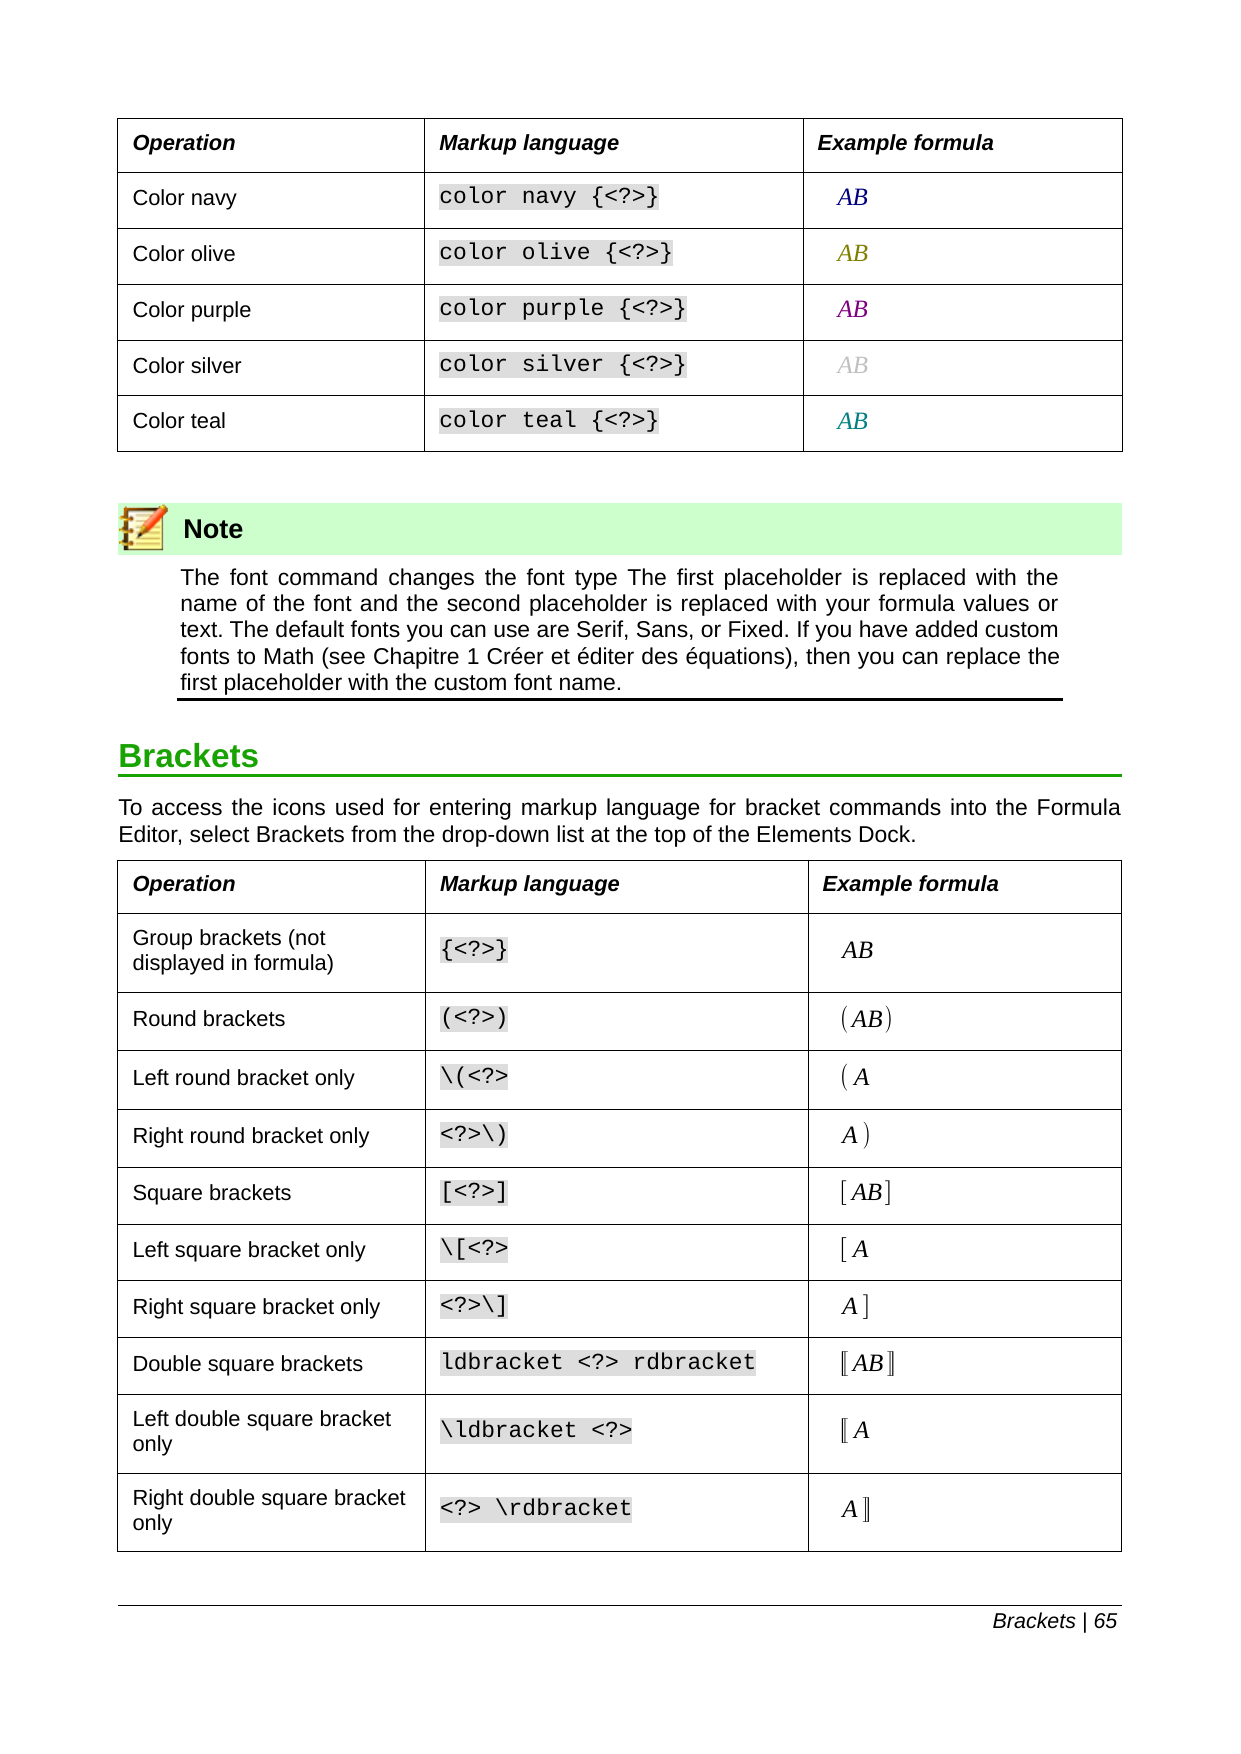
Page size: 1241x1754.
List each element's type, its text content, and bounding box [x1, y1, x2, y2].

table_header Example formula [804, 119, 1122, 172]
table_cell Round brackets [118, 993, 425, 1050]
table_cell [804, 229, 1122, 283]
table_cell <?>\] [426, 1281, 808, 1337]
table_header Operation [118, 861, 425, 913]
table_cell Right round bracket only [118, 1110, 425, 1167]
table_cell Left double square bracket only [118, 1395, 425, 1473]
table_cell color navy {<?>} [425, 173, 803, 228]
table_header Example formula [809, 861, 1121, 913]
table_header Markup language [426, 861, 808, 913]
table_cell Left round bracket only [118, 1051, 425, 1108]
table_cell Right double square bracket only [118, 1474, 425, 1551]
subtitle Note [118, 503, 1122, 555]
table_cell Color silver [118, 341, 424, 395]
table_cell [809, 1474, 1121, 1551]
table_cell [804, 396, 1122, 451]
table_cell Left square bracket only [118, 1225, 425, 1280]
table_cell Group brackets (not displayed in formula) [118, 914, 425, 992]
table_cell [804, 173, 1122, 228]
table_cell color teal {<?>} [425, 396, 803, 451]
text The font command changes the font type The first placeholder is replaced with the name of the font and the second placeholder is replaced with your formula values or text. The default fonts you can use are Serif, Sans, or Fixed. If you have added custom fonts to Math (see Chapitre 1 Créer et éditer des équations), then you can replace the first placeholder with the custom font name. [177, 561, 1063, 698]
table_cell [809, 1110, 1121, 1167]
table_cell [809, 993, 1121, 1050]
table_cell color olive {<?>} [425, 229, 803, 283]
table_cell [809, 1168, 1121, 1223]
table_header Markup language [425, 119, 803, 172]
table_cell [804, 285, 1122, 339]
table_cell Color purple [118, 285, 424, 339]
table_cell [809, 914, 1121, 992]
table_cell Square brackets [118, 1168, 425, 1223]
table_cell [809, 1281, 1121, 1337]
table_cell Double square brackets [118, 1338, 425, 1394]
table_cell [804, 341, 1122, 395]
table_cell (<?>) [426, 993, 808, 1050]
table_cell color silver {<?>} [425, 341, 803, 395]
table_cell {<?>} [426, 914, 808, 992]
table_cell Color olive [118, 229, 424, 283]
table_cell \ldbracket <?> [426, 1395, 808, 1473]
table_cell <?> \rdbracket [426, 1474, 808, 1551]
text To access the icons used for entering markup language for bracket commands into the Formula Editor, select Brackets from the drop-down list at the top of the Elements Dock. [118, 794, 1122, 847]
table_cell [809, 1338, 1121, 1394]
table_cell \[<?> [426, 1225, 808, 1280]
table_cell color purple {<?>} [425, 285, 803, 339]
table_cell Right square bracket only [118, 1281, 425, 1337]
table_cell [809, 1051, 1121, 1108]
table_cell <?>\) [426, 1110, 808, 1167]
table_cell Color teal [118, 396, 424, 451]
table_cell ldbracket <?> rdbracket [426, 1338, 808, 1394]
table_cell Color navy [118, 173, 424, 228]
subtitle Brackets [118, 736, 1122, 774]
table_cell \(<?> [426, 1051, 808, 1108]
table_cell [<?>] [426, 1168, 808, 1223]
table_header Operation [118, 119, 424, 172]
picture [119, 503, 170, 554]
table_cell [809, 1225, 1121, 1280]
table_cell [809, 1395, 1121, 1473]
